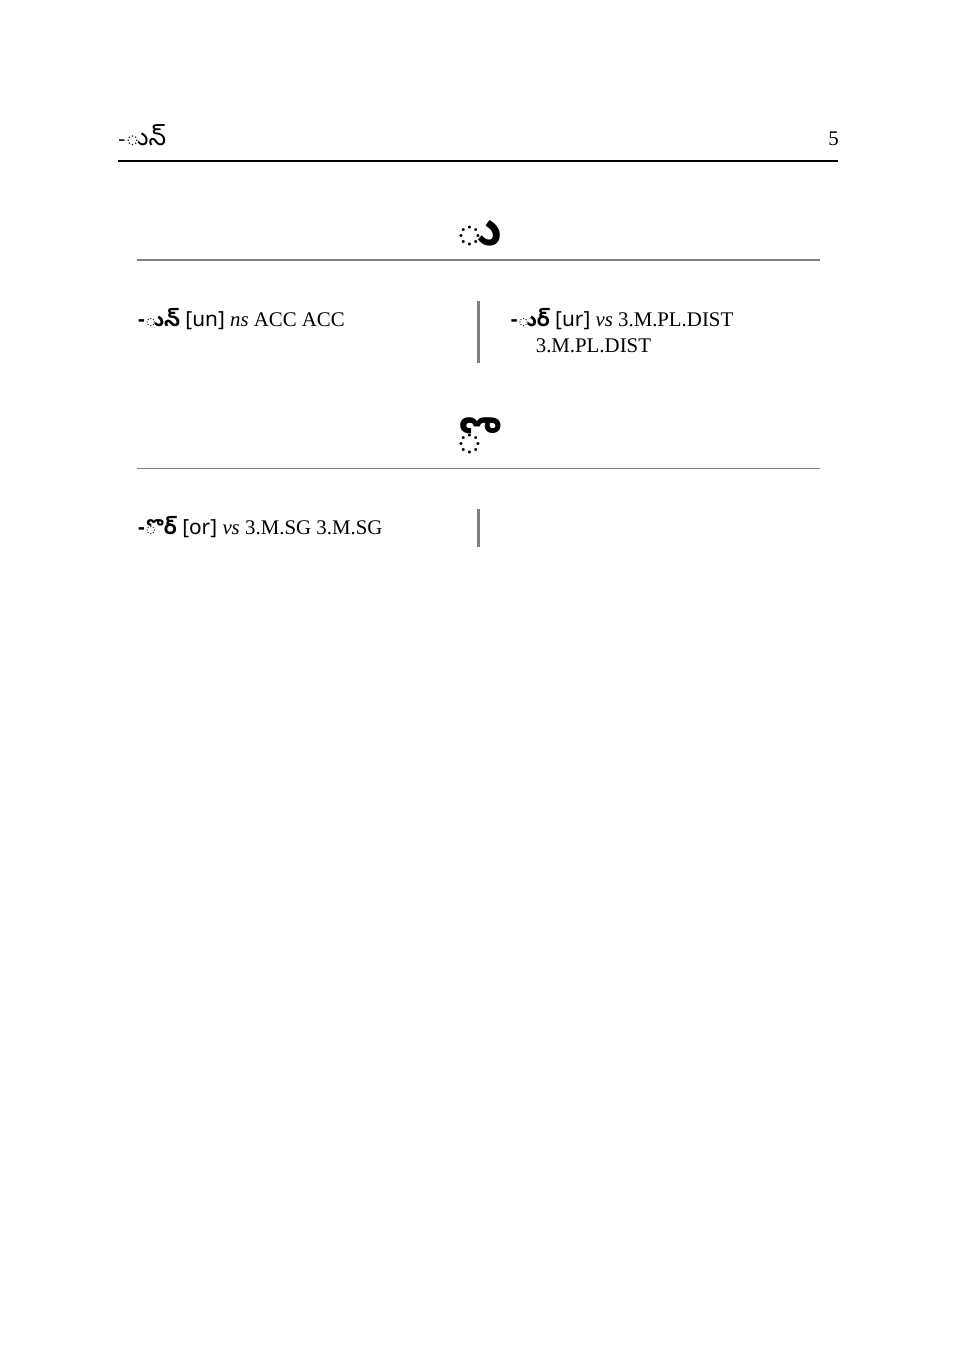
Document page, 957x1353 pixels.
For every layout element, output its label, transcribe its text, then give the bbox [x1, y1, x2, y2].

text -ుర్ [ur] vs 3.M.PL.DIST 3.M.PL.DIST [492, 302, 837, 361]
text ు [137, 191, 820, 259]
text -ున్‌ [un‌] ns ACC ACC [119, 302, 465, 337]
text ొ [137, 399, 820, 468]
text -ొర్ [or] vs 3.M.SG 3.M.SG [119, 510, 465, 545]
